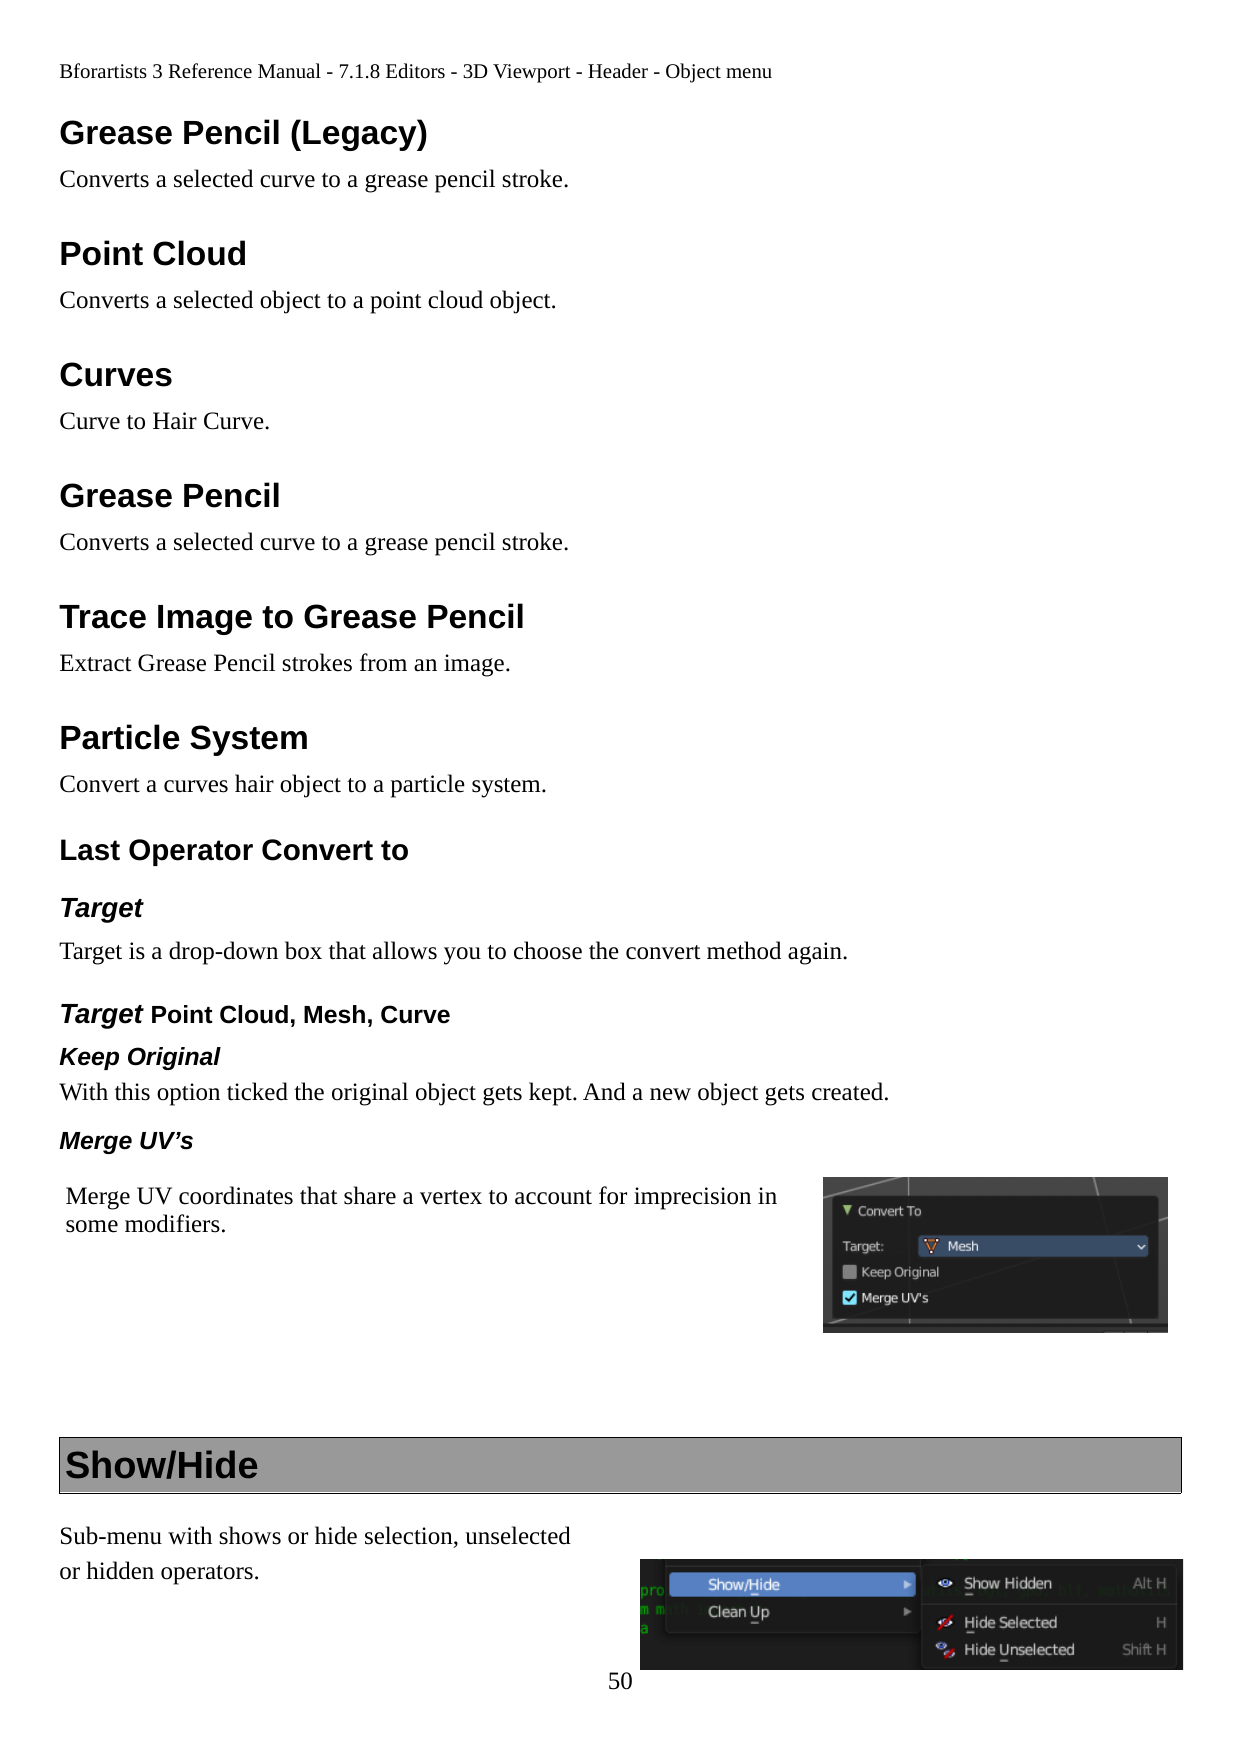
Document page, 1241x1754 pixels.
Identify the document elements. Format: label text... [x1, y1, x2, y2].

text Sub-menu with shows or hide selection, unselected or hidden operators. [59, 1521, 1181, 1584]
subtitle Point Cloud [59, 234, 1181, 272]
text Merge UV’s [59, 1126, 1181, 1154]
text Converts a selected curve to a grease pencil stroke. [59, 527, 1181, 556]
picture [823, 1177, 1168, 1333]
text With this option ticked the original object gets kept. And a new object gets created. [59, 1077, 1181, 1105]
text Target is a drop-down box that allows you to choose the convert method again. [59, 936, 1181, 965]
subtitle Curves [59, 355, 1181, 393]
text Extract Grease Pencil strokes from an image. [59, 648, 1181, 677]
text Convert a curves hair object to a particle system. [59, 769, 1181, 798]
subtitle Grease Pencil [59, 476, 1181, 514]
subtitle Target Point Cloud, Mesh, Curve [59, 997, 1181, 1029]
subtitle Particle System [59, 718, 1181, 756]
picture [640, 1559, 1184, 1670]
table_header Show/Hide [60, 1438, 1181, 1492]
text Converts a selected curve to a grease pencil stroke. [59, 164, 1181, 192]
subtitle Grease Pencil (Legacy) [59, 113, 1181, 151]
text Converts a selected object to a point cloud object. [59, 285, 1181, 313]
text Merge UV coordinates that share a vertex to account for imprecision in some modifiers. [59, 1174, 1181, 1238]
subtitle Keep Original [59, 1042, 1181, 1070]
subtitle Trace Image to Grease Pencil [59, 597, 1181, 635]
text Curve to Hair Curve. [59, 406, 1181, 434]
subtitle Last Operator Convert to [59, 833, 1181, 867]
subtitle Target [59, 892, 1181, 923]
